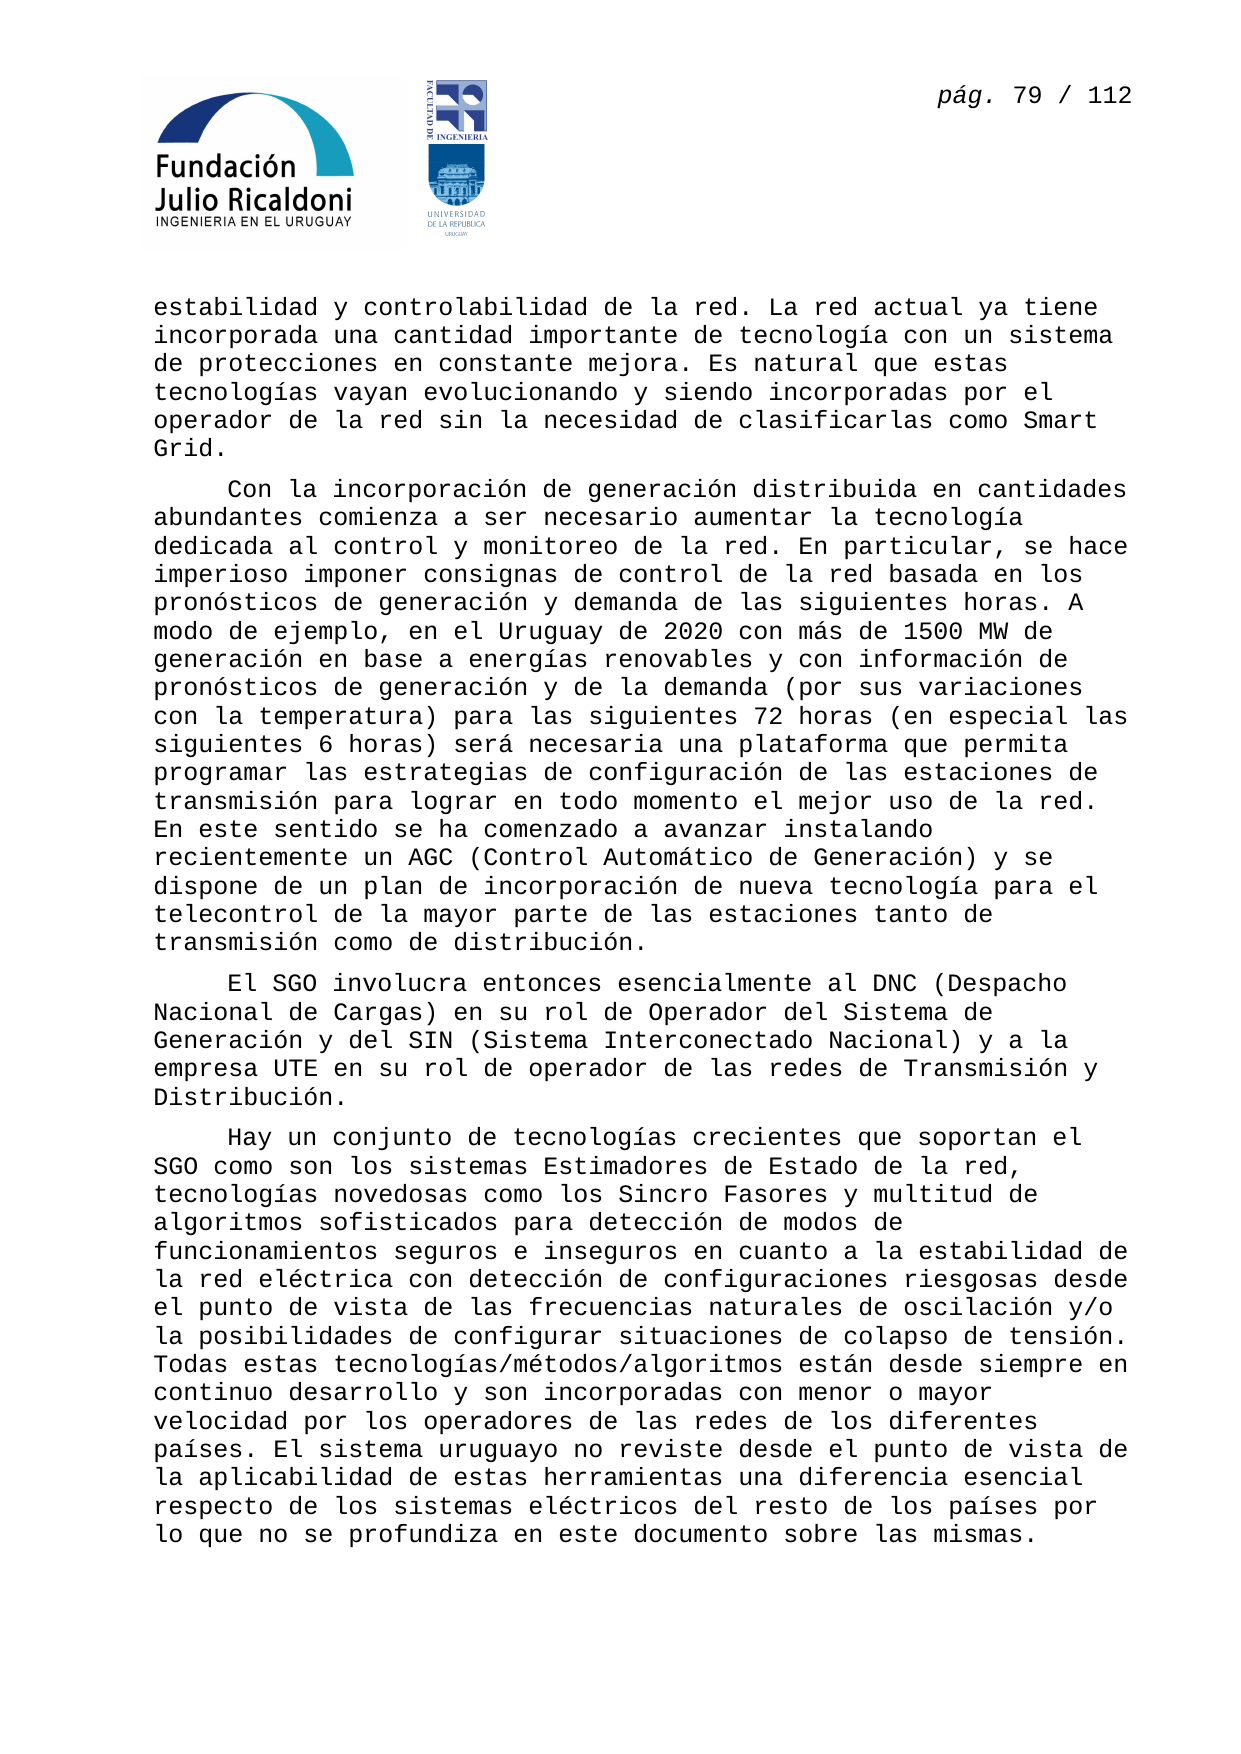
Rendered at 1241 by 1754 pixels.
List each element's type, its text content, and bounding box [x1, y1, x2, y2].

text Hay un conjunto de tecnologías crecientes que soportan el SGO como son los sistemas Estimadores de Estado de la red, tecnologías novedosas como los Sincro Fasores y multitud de algoritmos sofisticados para detección de modos de funcionamientos seguros e inseguros en cuanto a la estabilidad de la red eléctrica con detección de configuraciones riesgosas desde el punto de vista de las frecuencias naturales de oscilación y/o la posibilidades de configurar situaciones de colapso de tensión. Todas estas tecnologías/métodos/algoritmos están desde siempre en continuo desarrollo y son incorporadas con menor o mayor velocidad por los operadores de las redes de los diferentes países. El sistema uruguayo no reviste desde el punto de vista de la aplicabilidad de estas herramientas una diferencia esencial respecto de los sistemas eléctricos del resto de los países por lo que no se profundiza en este documento sobre las mismas. [153, 1125, 1139, 1550]
text Con la incorporación de generación distribuida en cantidades abundantes comienza a ser necesario aumentar la tecnología dedicada al control y monitoreo de la red. En particular, se hace imperioso imponer consignas de control de la red basada en los pronósticos de generación y demanda de las siguientes horas. A modo de ejemplo, en el Uruguay de 2020 con más de 1500 MW de generación en base a energías renovables y con información de pronósticos de generación y de la demanda (por sus variaciones con la temperatura) para las siguientes 72 horas (en especial las siguientes 6 horas) será necesaria una plataforma que permita programar las estrategias de configuración de las estaciones de transmisión para lograr en todo momento el mejor uso de la red. En este sentido se ha comenzado a avanzar instalando recientemente un AGC (Control Automático de Generación) y se dispone de un plan de incorporación de nueva tecnología para el telecontrol de la mayor parte de las estaciones tanto de transmisión como de distribución. [153, 477, 1139, 958]
picture [427, 80, 488, 140]
picture [139, 74, 407, 250]
text estabilidad y controlabilidad de la red. La red actual ya tiene incorporada una cantidad importante de tecnología con un sistema de protecciones en constante mejora. Es natural que estas tecnologías vayan evolucionando y siendo incorporadas por el operador de la red sin la necesidad de clasificarlas como Smart Grid. [153, 294, 1139, 464]
picture [428, 144, 485, 236]
text El SGO involucra entonces esencialmente al DNC (Despacho Nacional de Cargas) en su rol de Operador del Sistema de Generación y del SIN (Sistema Interconectado Nacional) y a la empresa UTE en su rol de operador de las redes de Transmisión y Distribución. [153, 971, 1139, 1112]
